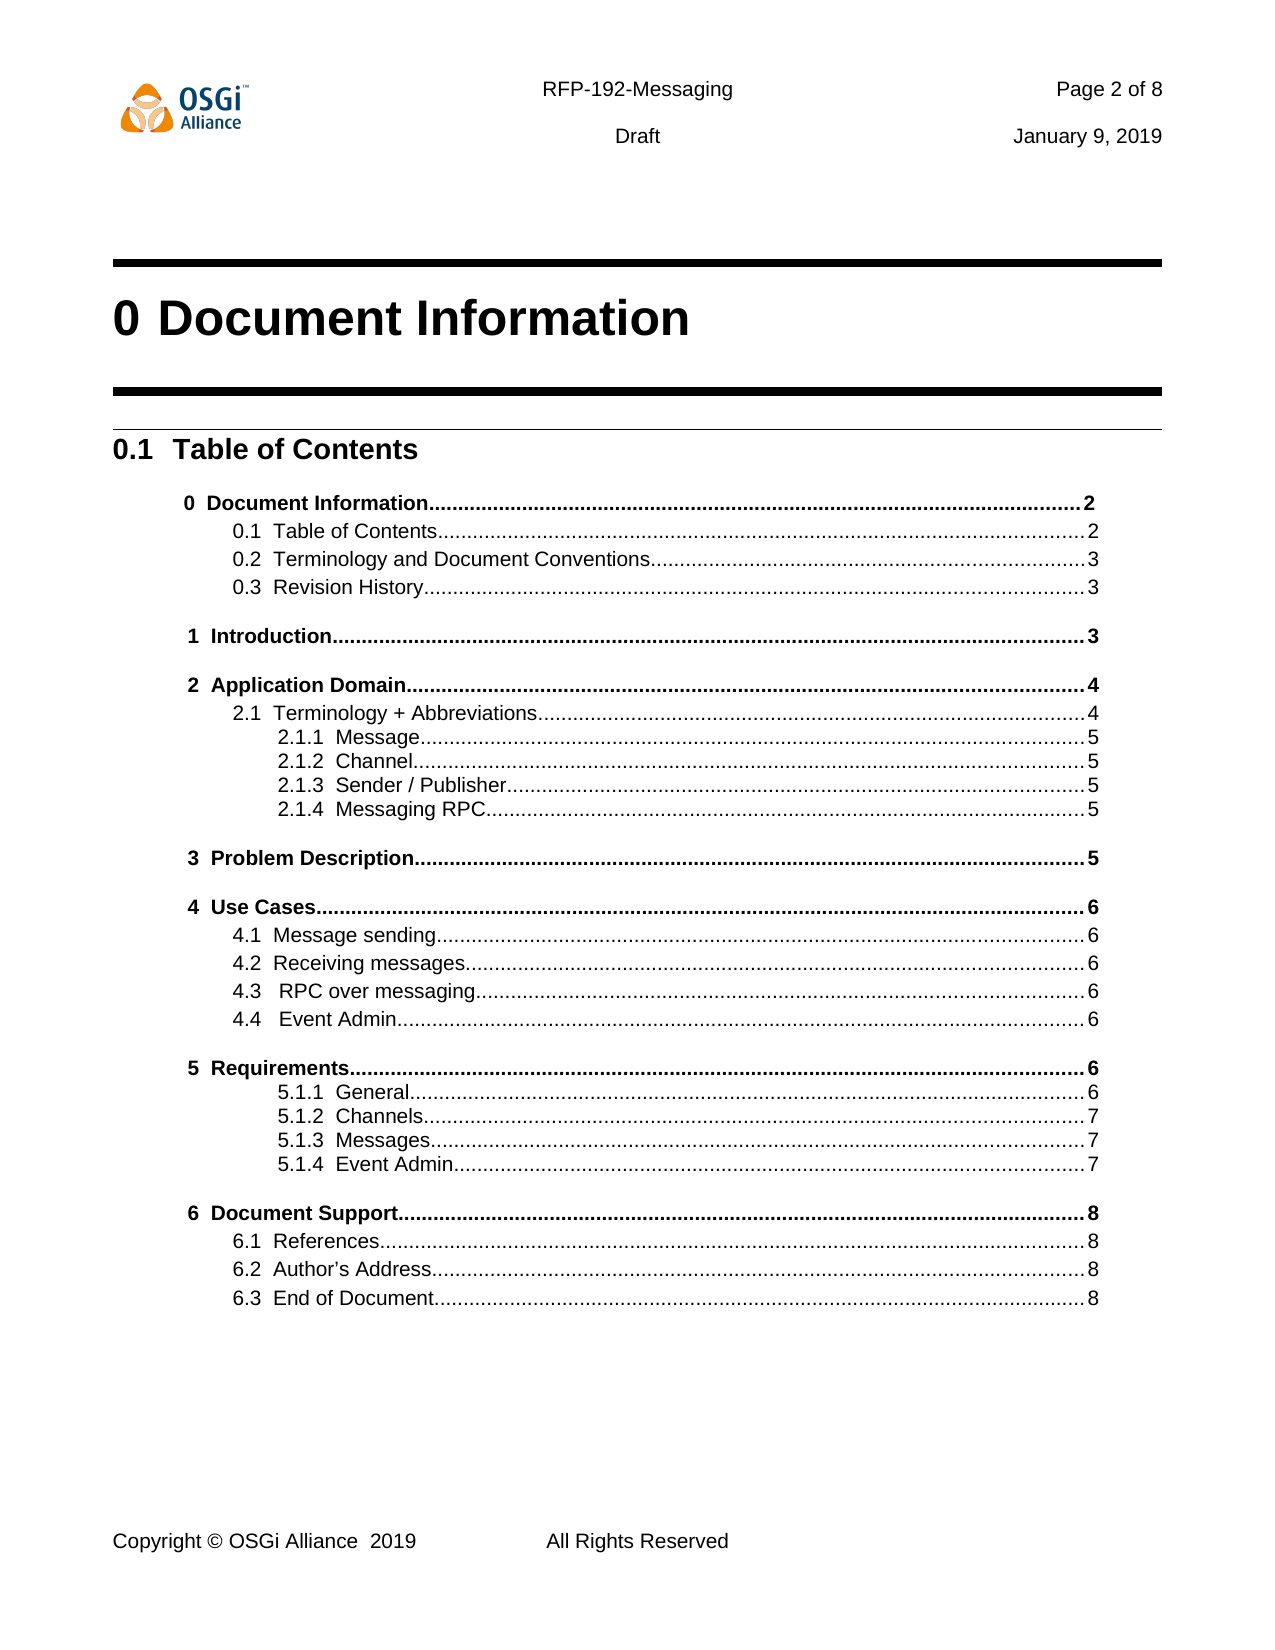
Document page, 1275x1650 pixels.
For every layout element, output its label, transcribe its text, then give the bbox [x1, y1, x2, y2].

text 5.1.1 General 6 [277, 1080, 1162, 1104]
text 6.1 References 8 [232, 1229, 1162, 1253]
text 6.2 Author’s Address 8 [232, 1257, 1162, 1281]
subtitle Document Information [112, 260, 1162, 396]
text 5.1.4 Event Admin 7 [277, 1152, 1162, 1176]
text 0.3 Revision History 3 [232, 575, 1162, 599]
subtitle Table of Contents [112, 430, 1162, 466]
text 4.3 RPC over messaging 6 [232, 979, 1162, 1003]
text 3 Problem Description 5 [187, 846, 1162, 870]
text 4.2 Receiving messages 6 [232, 951, 1162, 975]
text 5.1.3 Messages 7 [277, 1128, 1162, 1152]
text 4.1 Message sending 6 [232, 923, 1162, 947]
text 2.1.4 Messaging RPC 5 [277, 797, 1162, 821]
text 0.1 Table of Contents 2 [232, 519, 1162, 543]
text 0 Document Information 2 [183, 491, 1162, 514]
text 5.1.2 Channels 7 [277, 1104, 1162, 1128]
text 4.4 Event Admin 6 [232, 1007, 1162, 1031]
text 2 Application Domain 4 [187, 673, 1162, 697]
text 6.3 End of Document 8 [232, 1285, 1162, 1309]
text 5 Requirements 6 [187, 1056, 1162, 1080]
picture [113, 76, 257, 140]
text 6 Document Support 8 [187, 1201, 1162, 1225]
text 2.1.1 Message 5 [277, 725, 1162, 749]
text 2.1.3 Sender / Publisher 5 [277, 773, 1162, 797]
text 2.1.2 Channel 5 [277, 749, 1162, 773]
text 2.1 Terminology + Abbreviations 4 [232, 701, 1162, 725]
text 1 Introduction 3 [187, 624, 1162, 648]
text 4 Use Cases 6 [187, 895, 1162, 919]
text 0.2 Terminology and Document Conventions 3 [232, 547, 1162, 571]
